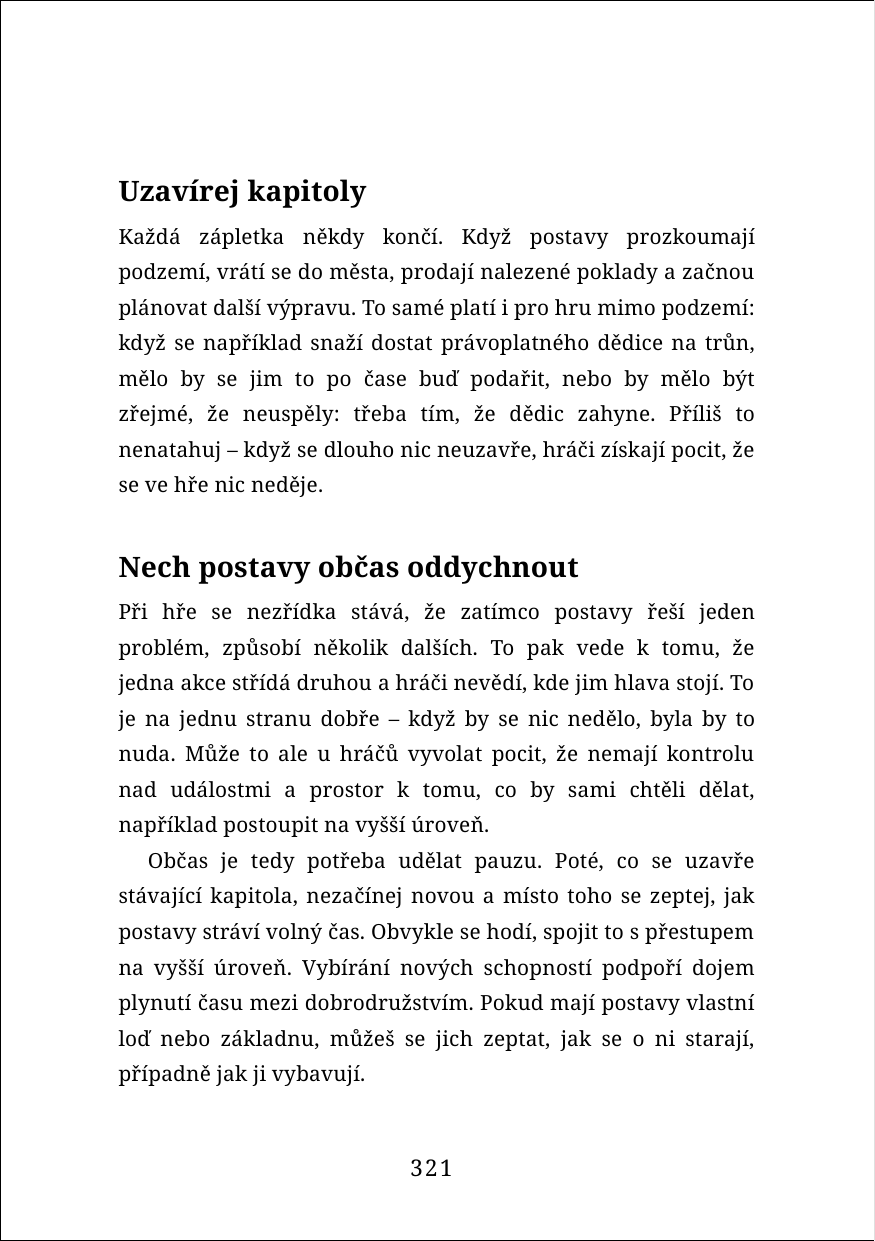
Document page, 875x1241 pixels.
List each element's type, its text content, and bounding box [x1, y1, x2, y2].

text Při hře se nezřídka stává, že zatímco postavy řeší jeden problém, způsobí několik dalších. To pak vede k tomu, že jedna akce střídá druhou a hráči nevědí, kde jim hlava stojí. To je na jednu stranu dobře – když by se nic nedělo, byla by to nuda. Může to ale u hráčů vyvolat pocit, že nemají kontrolu nad událostmi a prostor k tomu, co by sami chtěli dělat, například postoupit na vyšší úroveň. Občas je tedy potřeba udělat pauzu. Poté, co se uzavře stávající kapitola, nezačínej novou a místo toho se zeptej, jak postavy stráví volný čas. Obvykle se hodí, spojit to s přestupem na vyšší úroveň. Vybírání nových schopností podpoří dojem plynutí času mezi dobrodružstvím. Pokud mají postavy vlastní loď nebo základnu, můžeš se jich zeptat, jak se o ni starají, případně jak ji vybavují. [118, 597, 756, 1088]
subtitle Nech postavy občas oddychnout [118, 547, 756, 586]
subtitle Uzavírej kapitoly [118, 172, 756, 210]
text Každá zápletka někdy končí. Když postavy prozkoumají podzemí, vrátí se do města, prodají nalezené poklady a začnou plánovat další výpravu. To samé platí i pro hru mimo podzemí: když se například snaží dostat právoplatného dědice na trůn, mělo by se jim to po čase buď podařit, nebo by mělo být zřejmé, že neuspěly: třeba tím, že dědic zahyne. Příliš to nenatahuj – když se dlouho nic neuzavře, hráči získají pocit, že se ve hře nic neděje. [118, 222, 756, 499]
